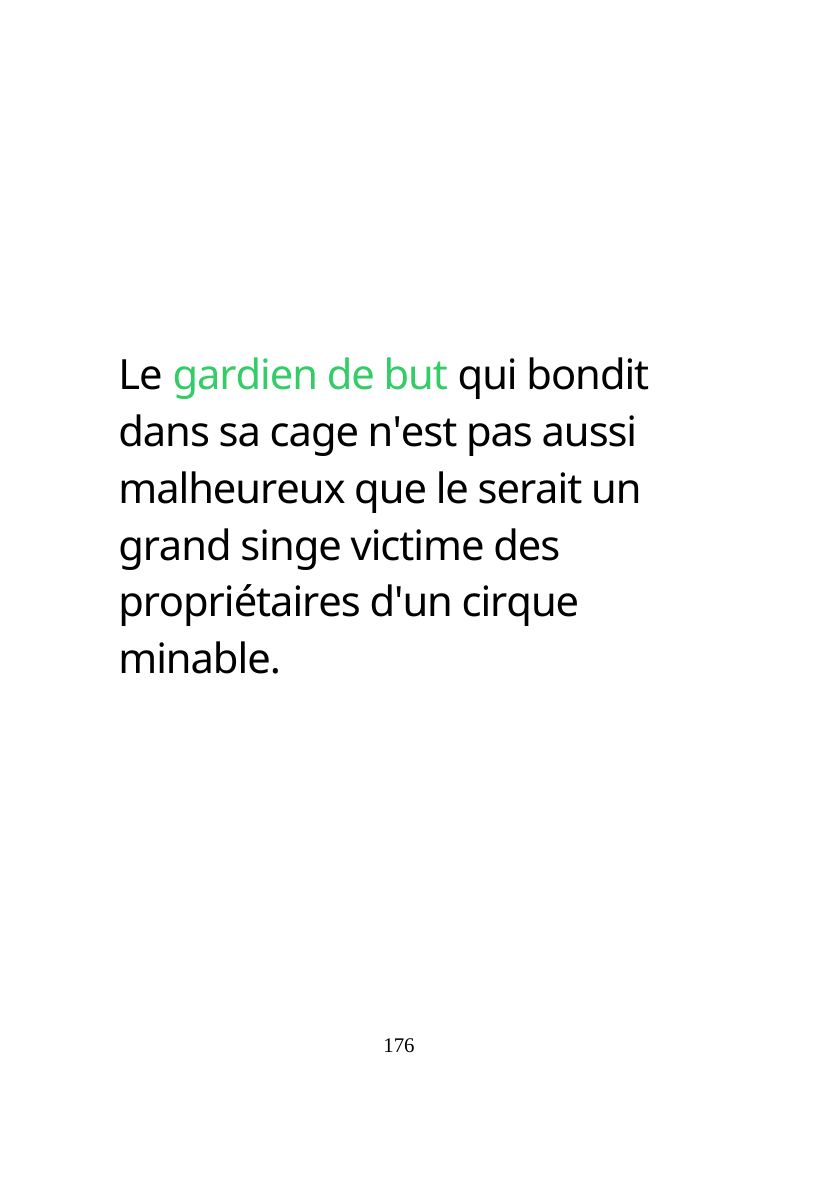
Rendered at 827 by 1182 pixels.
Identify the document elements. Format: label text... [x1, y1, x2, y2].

text Le gardien de but qui bondit dans sa cage n'est pas aussi malheureux que le serait un grand singe victime des propriétaires d'un cirque minable. [118, 345, 678, 686]
